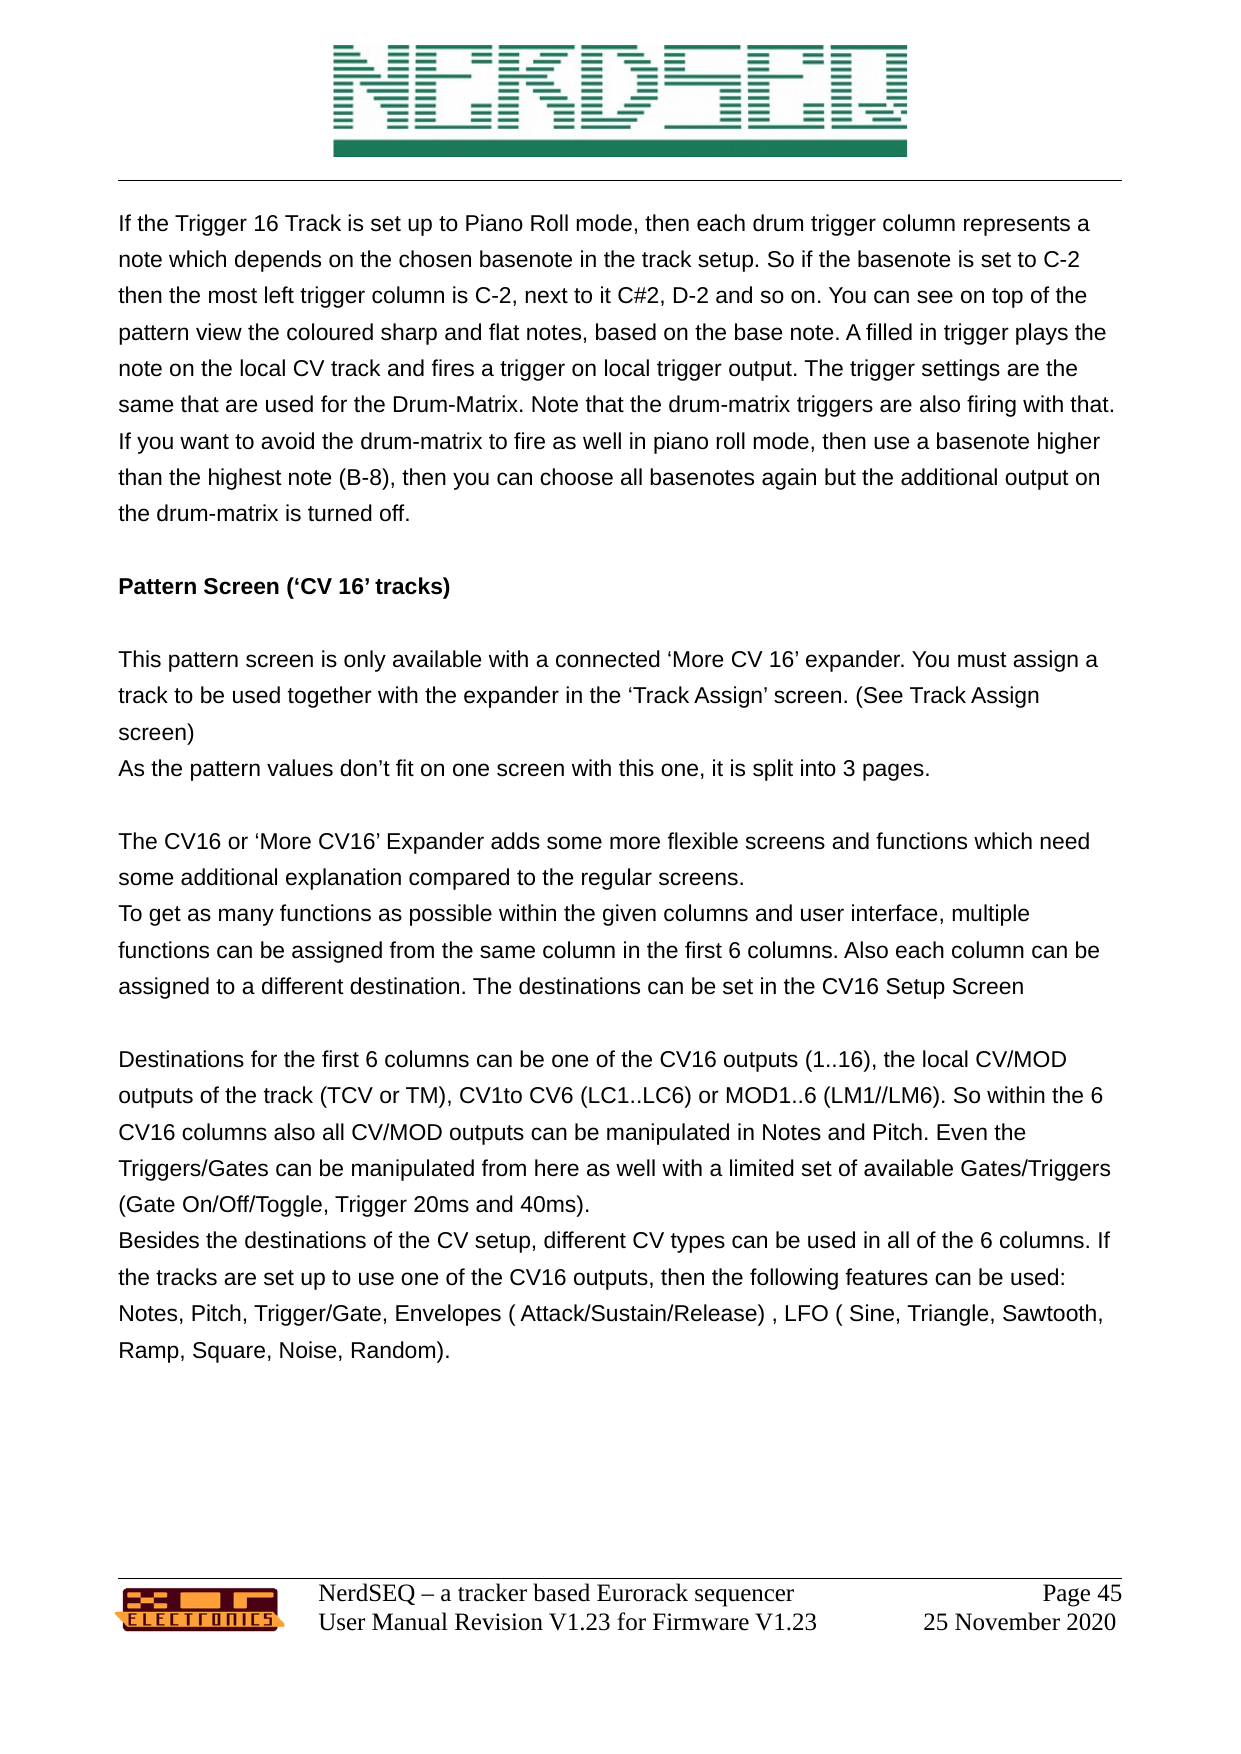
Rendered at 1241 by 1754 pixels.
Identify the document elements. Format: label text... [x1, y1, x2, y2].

text Besides the destinations of the CV setup, different CV types can be used in all of the 6 columns. If the tracks are set up to use one of the CV16 outputs, then the following features can be used: [118, 1227, 1122, 1290]
text This pattern screen is only available with a connected ‘More CV 16’ expander. You must assign a track to be used together with the expander in the ‘Track Assign’ screen. (See Track Assign screen) [118, 646, 1122, 745]
text Pattern Screen (‘CV 16’ tracks) [118, 573, 1122, 599]
text Destinations for the first 6 columns can be one of the CV16 outputs (1..16), the local CV/MOD outputs of the track (TCV or TM), CV1to CV6 (LC1..LC6) or MOD1..6 (LM1//LM6). So within the 6 CV16 columns also all CV/MOD outputs can be manipulated in Notes and Pitch. Even the Triggers/Gates can be manipulated from here as well with a limited set of available Gates/Triggers (Gate On/Off/Toggle, Trigger 20ms and 40ms). [118, 1046, 1122, 1217]
text As the pattern values don’t fit on one screen with this one, it is split into 3 pages. [118, 755, 1122, 781]
picture [333, 45, 908, 157]
text The CV16 or ‘More CV16’ Expander adds some more flexible screens and functions which need some additional explanation compared to the regular screens. [118, 828, 1122, 890]
text If the Trigger 16 Track is set up to Piano Roll mode, then each drum trigger column represents a note which depends on the chosen basenote in the track setup. So if the basenote is set to C-2 then the most left trigger column is C-2, next to it C#2, D-2 and so on. You can see on top of the pattern view the coloured sharp and flat notes, based on the base note. A filled in trigger plays the note on the local CV track and fires a trigger on local trigger output. The trigger settings are the same that are used for the Drum-Matrix. Note that the drum-matrix triggers are also firing with that. If you want to avoid the drum-matrix to fire as well in piano roll mode, then use a basenote higher than the highest note (B-8), then you can choose all basenotes again but the additional output on the drum-matrix is turned off. [118, 209, 1122, 527]
text Notes, Pitch, Trigger/Gate, Envelopes ( Attack/Sustain/Release) , LFO ( Sine, Triangle, Sawtooth, Ramp, Square, Noise, Random). [118, 1300, 1122, 1363]
text To get as many functions as possible within the given columns and user interface, multiple functions can be assigned from the same column in the first 6 columns. Also each column can be assigned to a different destination. The destinations can be set in the CV16 Setup Screen [118, 900, 1122, 999]
picture [115, 1584, 285, 1634]
